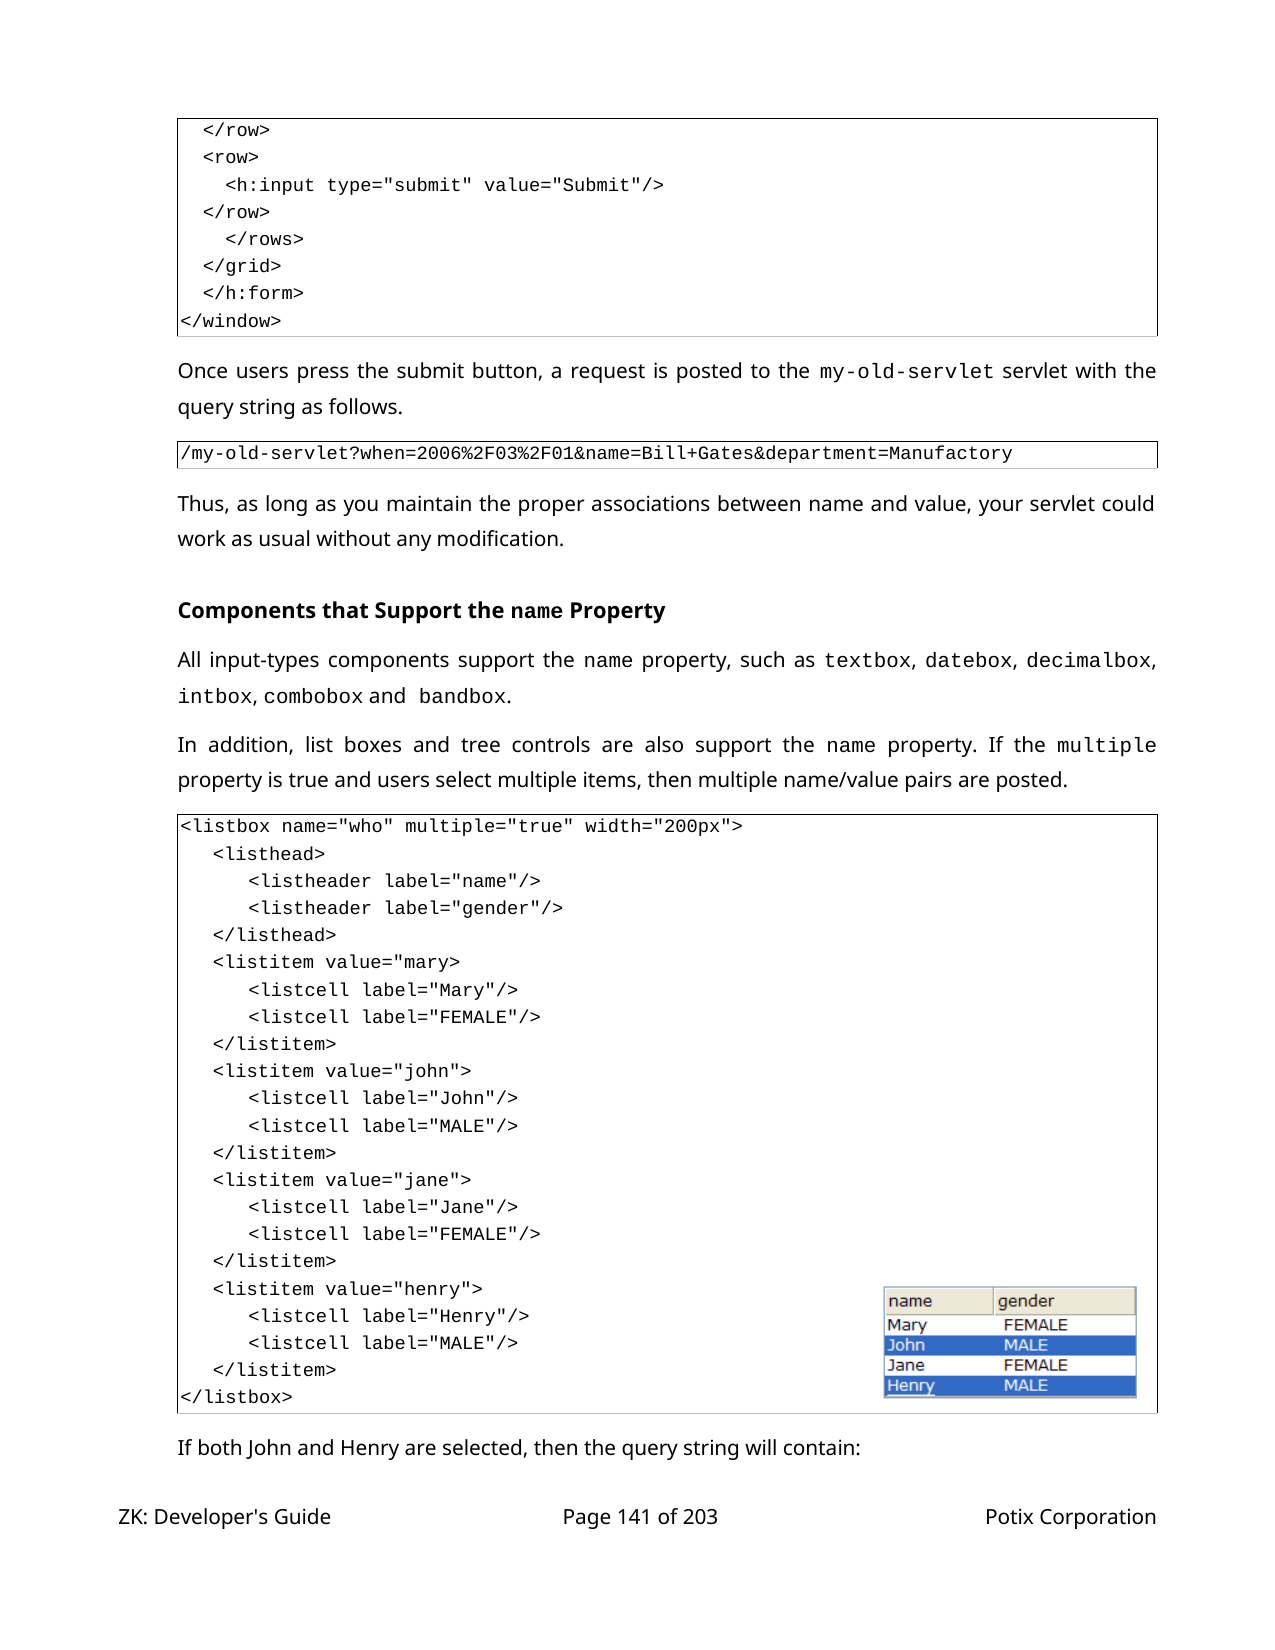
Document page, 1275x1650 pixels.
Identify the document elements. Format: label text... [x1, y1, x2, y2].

text If both John and Henry are selected, then the query string will contain: [177, 1433, 1157, 1461]
text <h:input type="submit" value="Submit"/> [178, 172, 1157, 197]
text <listbox name="who" multiple="true" width="200px"> [178, 815, 1157, 839]
text </row> [178, 200, 1157, 224]
text /my-old-servlet?when=2006%2F03%2F01&name=Bill+Gates&department=Manufactory [178, 442, 1157, 468]
text <listheader label="gender"/> [178, 896, 1157, 920]
text <listcell label="John"/> [178, 1086, 1157, 1111]
text <listitem value="mary> [178, 950, 1157, 974]
text Once users press the submit button, a request is posted to the my-old-servlet servlet with the query string as follows. [177, 356, 1157, 420]
text <listheader label="name"/> [178, 869, 1157, 893]
text <row> [178, 145, 1157, 169]
text <listcell label="MALE"/> [178, 1331, 880, 1355]
text </rows> [178, 227, 1157, 251]
text <listitem value="john"> [178, 1059, 1157, 1083]
text </grid> [178, 254, 1157, 278]
text In addition, list boxes and tree controls are also support the name property. If the multiple property is true and users select multiple items, then multiple name/value pairs are posted. [177, 730, 1157, 794]
text </listitem> [178, 1358, 880, 1382]
text All input-types components support the name property, such as textbox, datebox, decimalbox, intbox, combobox and bandbox. [177, 645, 1157, 709]
text </listitem> [178, 1141, 1157, 1165]
text <listitem value="jane"> [178, 1168, 1157, 1192]
text <listcell label="FEMALE"/> [178, 1005, 1157, 1029]
text [1142, 1358, 1157, 1382]
picture [880, 1284, 1142, 1401]
text <listcell label="Mary"/> [178, 977, 1157, 1002]
text </listitem> [178, 1032, 1157, 1056]
text <listcell label="MALE"/> [178, 1113, 1157, 1138]
text <listhead> [178, 842, 1157, 866]
text Thus, as long as you maintain the proper associations between name and value, your servlet could work as usual without any modification. [177, 489, 1157, 552]
text </listhead> [178, 923, 1157, 947]
text </listitem> [178, 1249, 1157, 1274]
text </listbox> [178, 1385, 1157, 1413]
text <listitem value="henry"> [178, 1277, 1157, 1301]
text <listcell label="FEMALE"/> [178, 1222, 1157, 1246]
subtitle Components that Support the name Property [177, 594, 1157, 625]
text </window> [178, 308, 1157, 336]
text <listcell label="Henry"/> [178, 1304, 880, 1328]
text </h:form> [178, 281, 1157, 306]
text </row> [178, 119, 1157, 142]
text <listcell label="Jane"/> [178, 1195, 1157, 1219]
